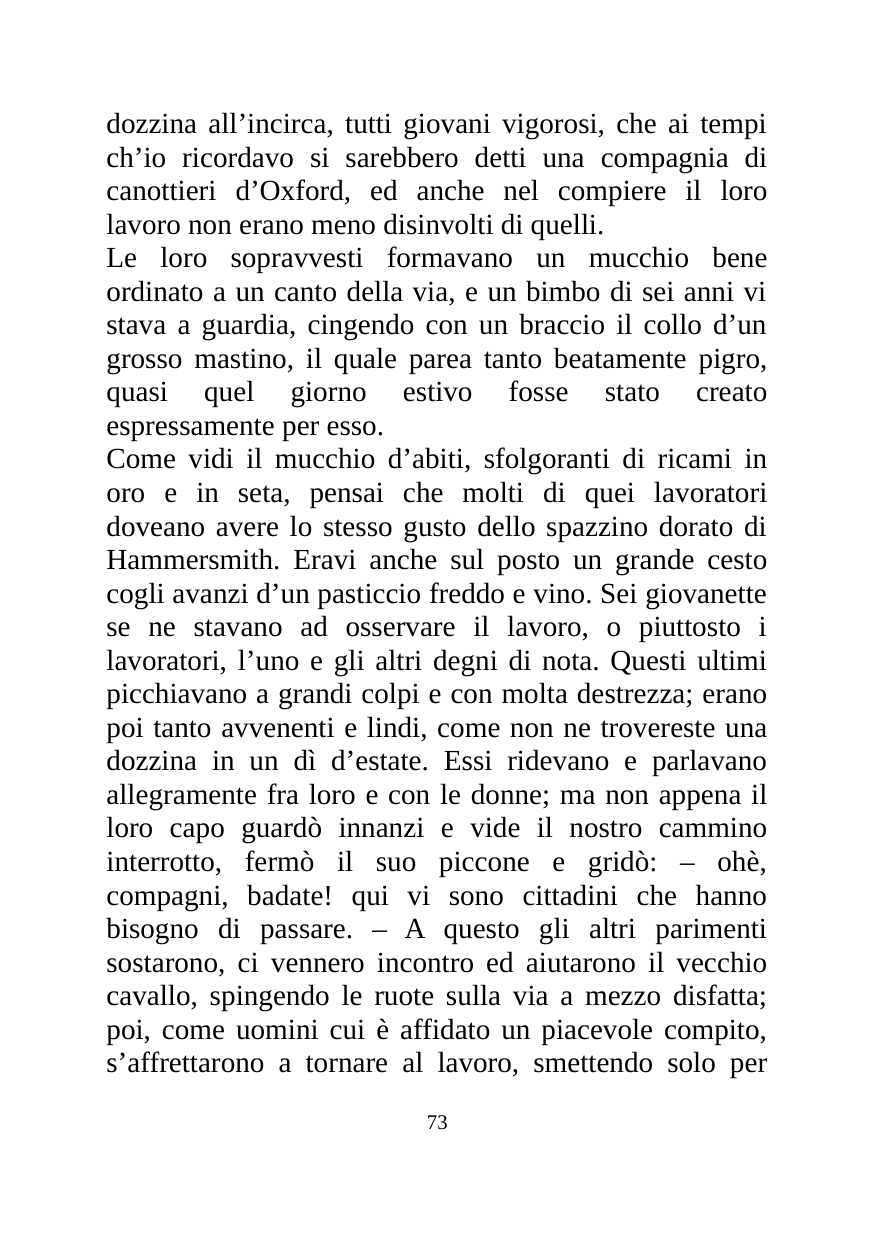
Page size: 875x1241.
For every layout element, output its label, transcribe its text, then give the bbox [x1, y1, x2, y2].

text Come vidi il mucchio d’abiti, sfolgoranti di ricami in oro e in seta, pensai che molti di quei lavoratori doveano avere lo stesso gusto dello spazzino dorato di Hammersmith. Eravi anche sul posto un grande cesto cogli avanzi d’un pasticcio freddo e vino. Sei giovanette se ne stavano ad osservare il lavoro, o piuttosto i lavoratori, l’uno e gli altri degni di nota. Questi ultimi picchiavano a grandi colpi e con molta destrezza; erano poi tanto avvenenti e lindi, come non ne trovereste una dozzina in un dì d’estate. Essi ridevano e parlavano allegramente fra loro e con le donne; ma non appena il loro capo guardò innanzi e vide il nostro cammino interrotto, fermò il suo piccone e gridò: – ohè, compagni, badate! qui vi sono cittadini che hanno bisogno di passare. – A questo gli altri parimenti sostarono, ci vennero incontro ed aiutarono il vecchio cavallo, spingendo le ruote sulla via a mezzo disfatta; poi, come uomini cui è affidato un piacevole compito, s’affrettarono a tornare al lavoro, smettendo solo per [106, 442, 768, 1079]
text dozzina all’incirca, tutti giovani vigorosi, che ai tempi ch’io ricordavo si sarebbero detti una compagnia di canottieri d’Oxford, ed anche nel compiere il loro lavoro non erano meno disinvolti di quelli. [106, 106, 768, 240]
text Le loro sopravvesti formavano un mucchio bene ordinato a un canto della via, e un bimbo di sei anni vi stava a guardia, cingendo con un braccio il collo d’un grosso mastino, il quale parea tanto beatamente pigro, quasi quel giorno estivo fosse stato creato espressamente per esso. [106, 240, 768, 442]
